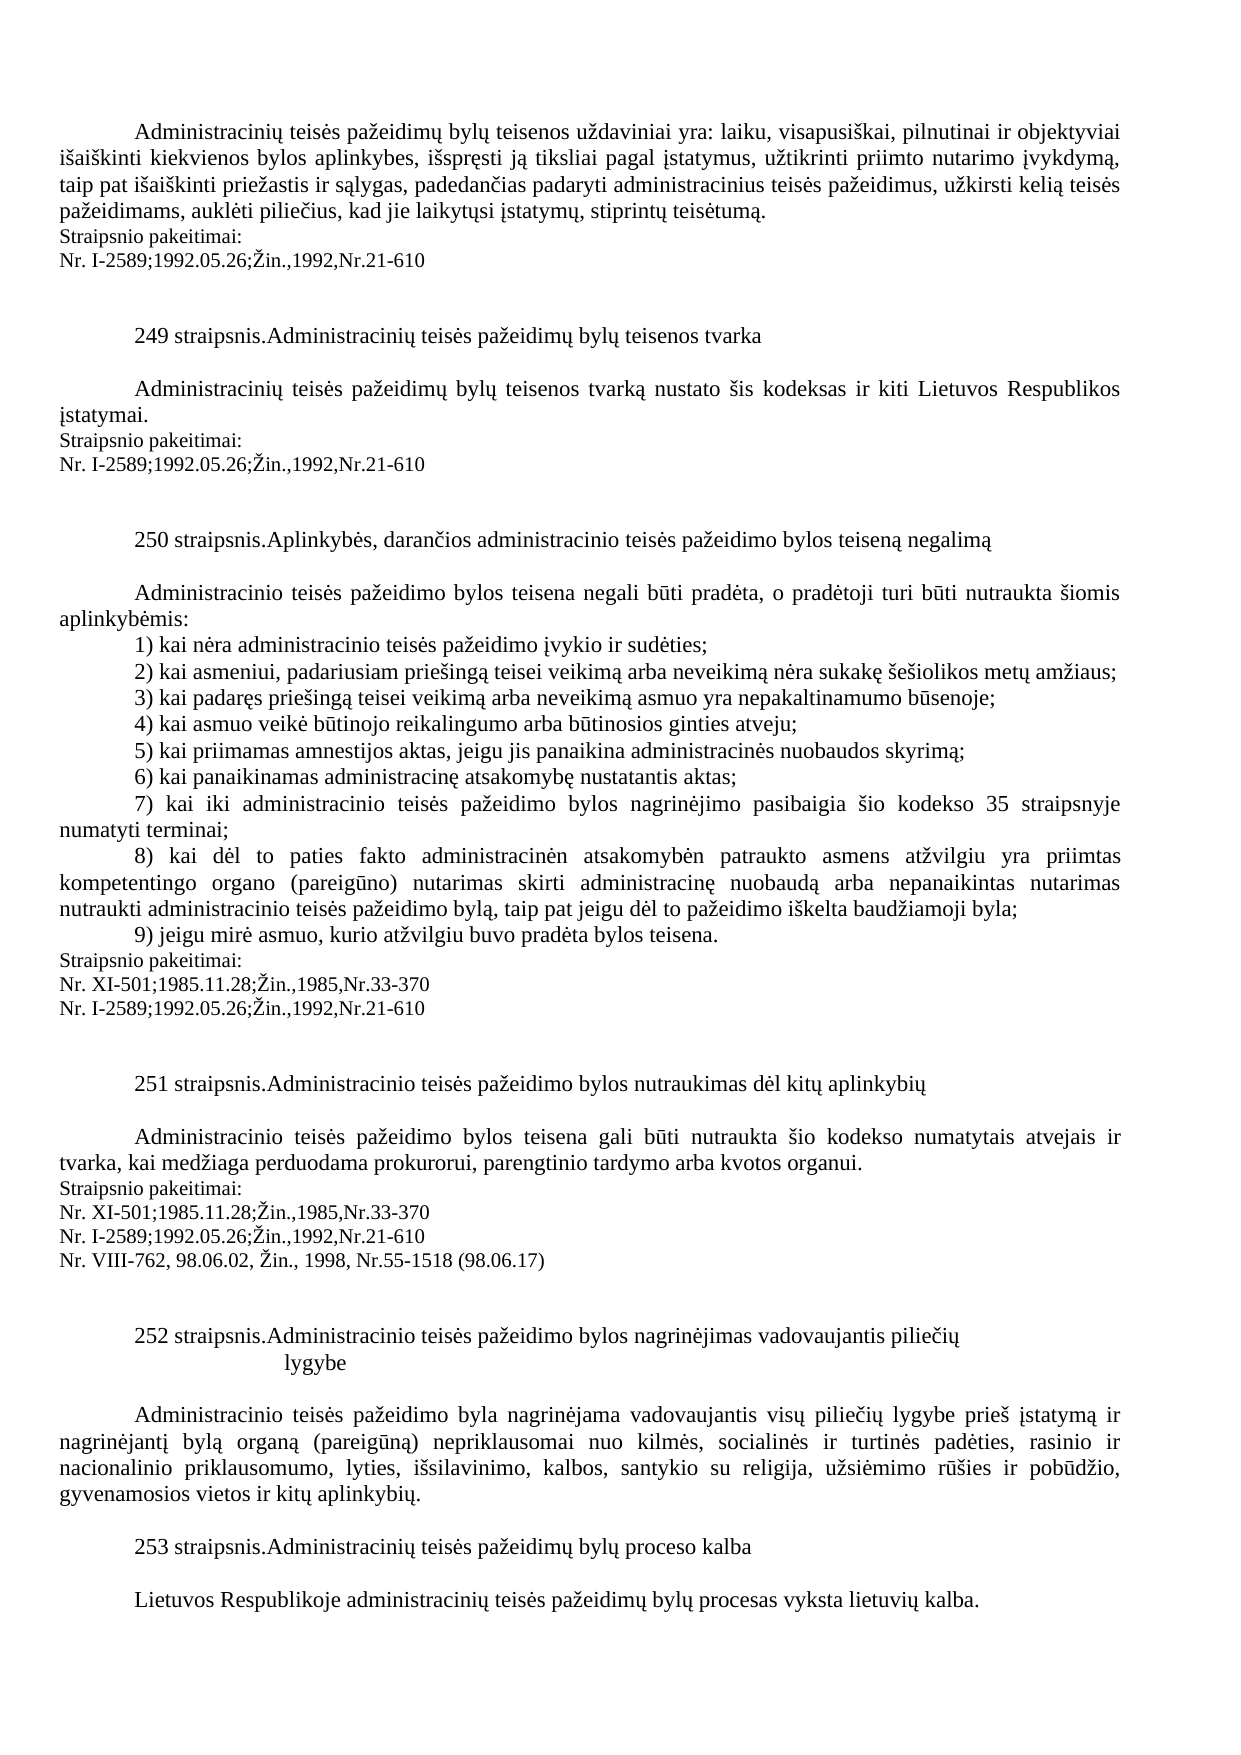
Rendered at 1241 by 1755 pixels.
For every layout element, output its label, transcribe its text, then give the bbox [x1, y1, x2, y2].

text Administracinio teisės pažeidimo byla nagrinėjama vadovaujantis visų piliečių lygybe prieš įstatymą ir nagrinėjantį bylą organą (pareigūną) nepriklausomai nuo kilmės, socialinės ir turtinės padėties, rasinio ir nacionalinio priklausomumo, lyties, išsilavinimo, kalbos, santykio su religija, užsiėmimo rūšies ir pobūdžio, gyvenamosios vietos ir kitų aplinkybių. [59, 1401, 1122, 1507]
text lygybe [209, 1349, 1122, 1375]
text 1) kai nėra administracinio teisės pažeidimo įvykio ir sudėties; [59, 631, 1122, 658]
text 7) kai iki administracinio teisės pažeidimo bylos nagrinėjimo pasibaigia šio kodekso 35 straipsnyje numatyti terminai; [59, 789, 1122, 842]
text 4) kai asmuo veikė būtinojo reikalingumo arba būtinosios ginties atveju; [59, 711, 1122, 737]
text Straipsnio pakeitimai: [59, 948, 1122, 972]
text Nr. VIII-762, 98.06.02, Žin., 1998, Nr.55-1518 (98.06.17) [59, 1248, 1122, 1272]
text Nr. I-2589;1992.05.26;Žin.,1992,Nr.21-610 [59, 1224, 1122, 1248]
text Nr. I-2589;1992.05.26;Žin.,1992,Nr.21-610 [59, 996, 1122, 1020]
text Administracinių teisės pažeidimų bylų teisenos tvarką nustato šis kodeksas ir kiti Lietuvos Respublikos įstatymai. [59, 375, 1122, 427]
text Straipsnio pakeitimai: [59, 427, 1122, 452]
text 252 straipsnis.Administracinio teisės pažeidimo bylos nagrinėjimas vadovaujantis piliečių [59, 1322, 1122, 1349]
text Nr. XI-501;1985.11.28;Žin.,1985,Nr.33-370 [59, 972, 1122, 996]
text 9) jeigu mirė asmuo, kurio atžvilgiu buvo pradėta bylos teisena. [59, 921, 1122, 948]
text Administracinio teisės pažeidimo bylos teisena negali būti pradėta, o pradėtoji turi būti nutraukta šiomis aplinkybėmis: [59, 579, 1122, 631]
text 2) kai asmeniui, padariusiam priešingą teisei veikimą arba neveikimą nėra sukakę šešiolikos metų amžiaus; [59, 658, 1122, 684]
text Straipsnio pakeitimai: [59, 1176, 1122, 1200]
text 6) kai panaikinamas administracinę atsakomybę nustatantis aktas; [59, 763, 1122, 789]
text Nr. I-2589;1992.05.26;Žin.,1992,Nr.21-610 [59, 248, 1122, 272]
text 251 straipsnis.Administracinio teisės pažeidimo bylos nutraukimas dėl kitų aplinkybių [59, 1070, 1122, 1097]
text 253 straipsnis.Administracinių teisės pažeidimų bylų proceso kalba [59, 1533, 1122, 1559]
text 8) kai dėl to paties fakto administracinėn atsakomybėn patraukto asmens atžvilgiu yra priimtas kompetentingo organo (pareigūno) nutarimas skirti administracinę nuobaudą arba nepanaikintas nutarimas nutraukti administracinio teisės pažeidimo bylą, taip pat jeigu dėl to pažeidimo iškelta baudžiamoji byla; [59, 842, 1122, 921]
text Administracinių teisės pažeidimų bylų teisenos uždaviniai yra: laiku, visapusiškai, pilnutinai ir objektyviai išaiškinti kiekvienos bylos aplinkybes, išspręsti ją tiksliai pagal įstatymus, užtikrinti priimto nutarimo įvykdymą, taip pat išaiškinti priežastis ir sąlygas, padedančias padaryti administracinius teisės pažeidimus, užkirsti kelią teisės pažeidimams, auklėti piliečius, kad jie laikytųsi įstatymų, stiprintų teisėtumą. [59, 118, 1122, 223]
text Lietuvos Respublikoje administracinių teisės pažeidimų bylų procesas vyksta lietuvių kalba. [59, 1586, 1122, 1612]
text 3) kai padaręs priešingą teisei veikimą arba neveikimą asmuo yra nepakaltinamumo būsenoje; [59, 684, 1122, 711]
text Nr. I-2589;1992.05.26;Žin.,1992,Nr.21-610 [59, 452, 1122, 476]
text 5) kai priimamas amnestijos aktas, jeigu jis panaikina administracinės nuobaudos skyrimą; [59, 737, 1122, 763]
text Straipsnio pakeitimai: [59, 223, 1122, 248]
text 249 straipsnis.Administracinių teisės pažeidimų bylų teisenos tvarka [59, 322, 1122, 348]
text 250 straipsnis.Aplinkybės, darančios administracinio teisės pažeidimo bylos teiseną negalimą [59, 526, 1122, 552]
text Administracinio teisės pažeidimo bylos teisena gali būti nutraukta šio kodekso numatytais atvejais ir tvarka, kai medžiaga perduodama prokurorui, parengtinio tardymo arba kvotos organui. [59, 1123, 1122, 1176]
text Nr. XI-501;1985.11.28;Žin.,1985,Nr.33-370 [59, 1200, 1122, 1224]
